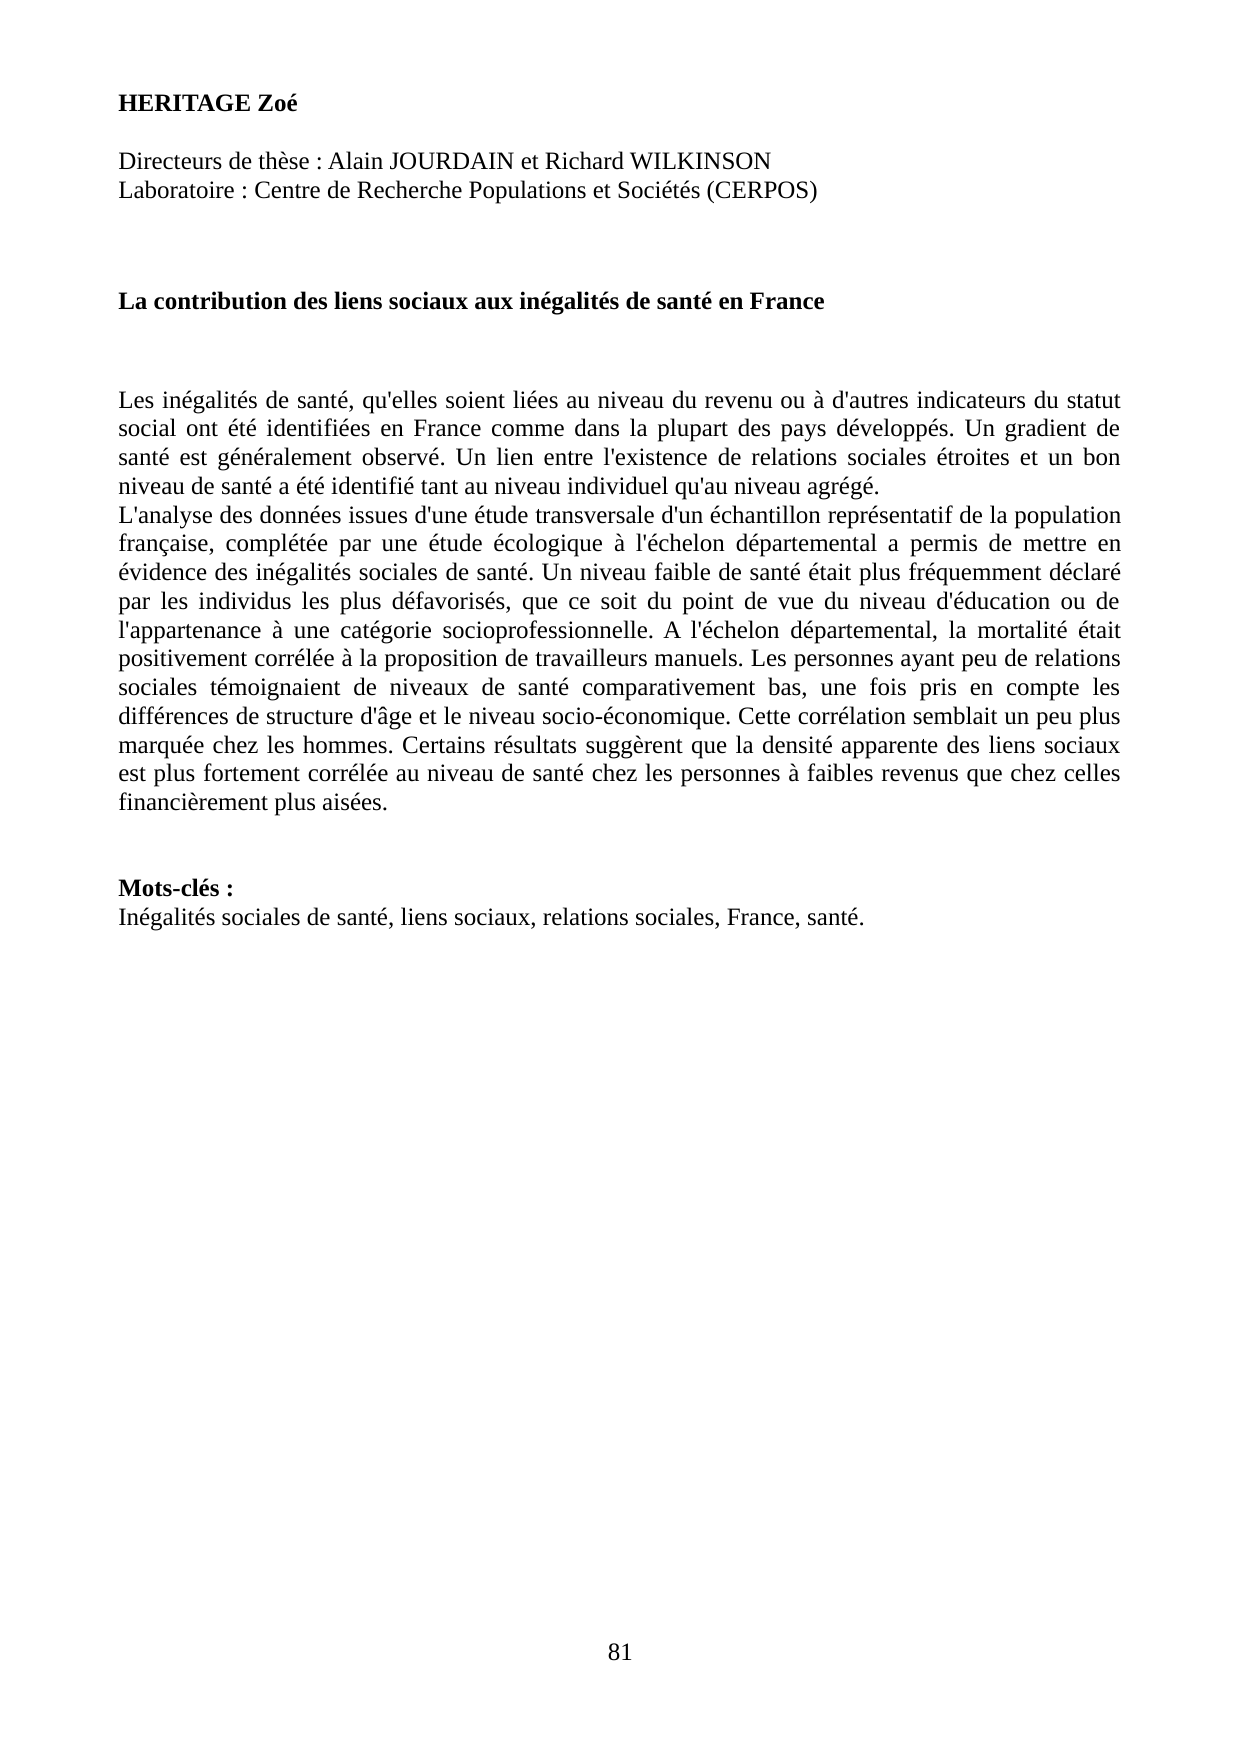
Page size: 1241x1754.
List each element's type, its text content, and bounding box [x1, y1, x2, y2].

text Inégalités sociales de santé, liens sociaux, relations sociales, France, santé. [118, 902, 1122, 931]
text L'analyse des données issues d'une étude transversale d'un échantillon représentatif de la population française, complétée par une étude écologique à l'échelon départemental a permis de mettre en évidence des inégalités sociales de santé. Un niveau faible de santé était plus fréquemment déclaré par les individus les plus défavorisés, que ce soit du point de vue du niveau d'éducation ou de l'appartenance à une catégorie socioprofessionnelle. A l'échelon départemental, la mortalité était positivement corrélée à la proposition de travailleurs manuels. Les personnes ayant peu de relations sociales témoignaient de niveaux de santé comparativement bas, une fois pris en compte les différences de structure d'âge et le niveau socio-économique. Cette corrélation semblait un peu plus marquée chez les hommes. Certains résultats suggèrent que la densité apparente des liens sociaux est plus fortement corrélée au niveau de santé chez les personnes à faibles revenus que chez celles financièrement plus aisées. [118, 500, 1122, 816]
text Les inégalités de santé, qu'elles soient liées au niveau du revenu ou à d'autres indicateurs du statut social ont été identifiées en France comme dans la plupart des pays développés. Un gradient de santé est généralement observé. Un lien entre l'existence de relations sociales étroites et un bon niveau de santé a été identifié tant au niveau individuel qu'au niveau agrégé. [118, 385, 1122, 500]
text Directeurs de thèse : Alain JOURDAIN et Richard WILKINSON [118, 146, 1122, 175]
text La contribution des liens sociaux aux inégalités de santé en France [118, 286, 1122, 315]
text HERITAGE Zoé [118, 88, 1122, 117]
text Mots-clés : [118, 873, 1122, 902]
text Laboratoire : Centre de Recherche Populations et Sociétés (CERPOS) [118, 175, 1122, 203]
